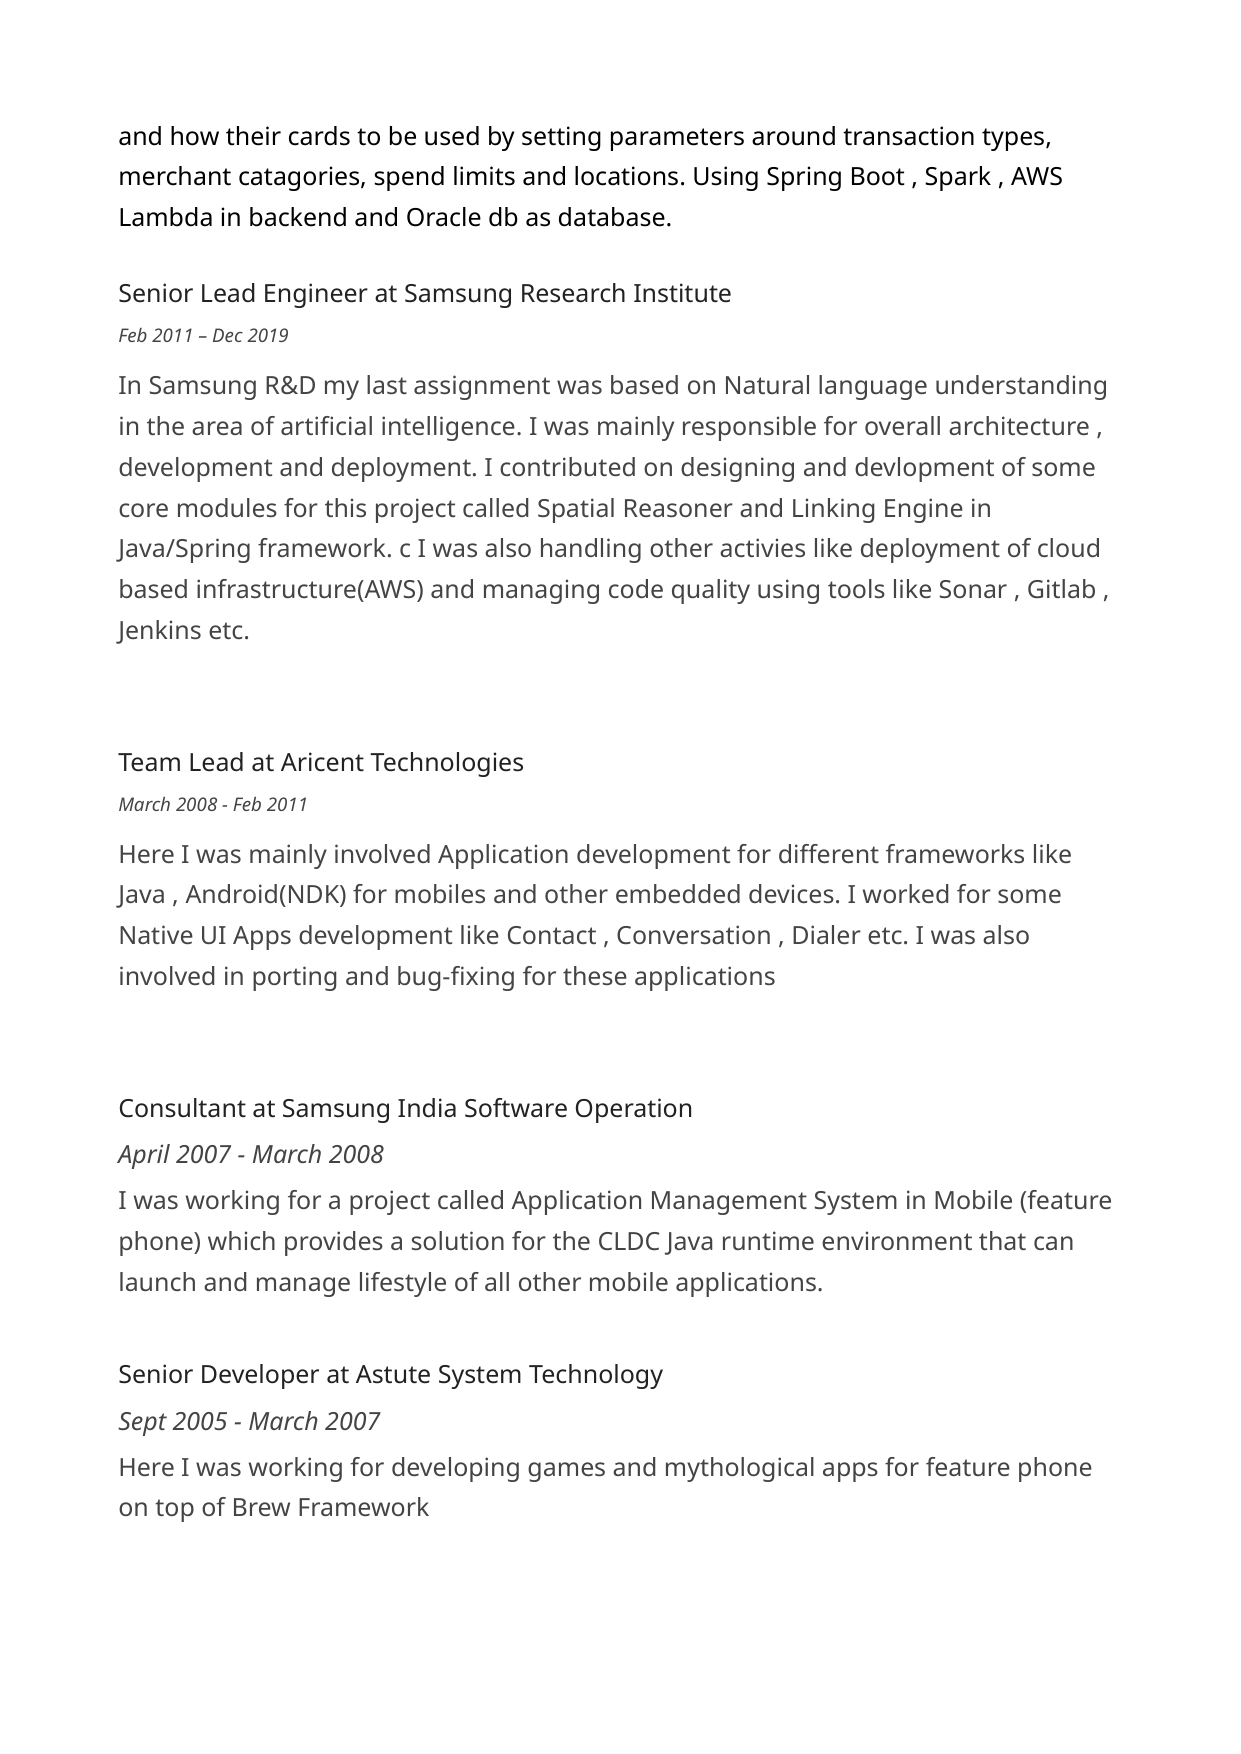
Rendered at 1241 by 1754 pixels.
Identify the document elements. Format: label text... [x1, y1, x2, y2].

subtitle Team Lead at Aricent Technologies [118, 744, 1122, 778]
text In Samsung R&D my last assignment was based on Natural language understanding in the area of artificial intelligence. I was mainly responsible for overall architecture , development and deployment. I contributed on designing and devlopment of some core modules for this project called Spatial Reasoner and Linking Engine in Java/Spring framework. c I was also handling other activies like deployment of cloud based infrastructure(AWS) and managing code quality using tools like Sonar , Gitlab , Jenkins etc. [118, 368, 1122, 647]
text Sept 2005 - March 2007 [118, 1404, 1122, 1438]
text and how their cards to be used by setting parameters around transaction types, merchant catagories, spend limits and locations. Using Spring Boot , Spark , AWS Lambda in backend and Oracle db as database. [118, 118, 1122, 234]
subtitle Senior Developer at Astute System Technology [118, 1357, 1122, 1391]
text April 2007 - March 2008 [118, 1137, 1122, 1171]
text Feb 2011 – Dec 2019 [118, 323, 1122, 348]
text Here I was mainly involved Application development for different frameworks like Java , Android(NDK) for mobiles and other embedded devices. I worked for some Native UI Apps development like Contact , Conversation , Dialer etc. I was also involved in porting and bug-fixing for these applications [118, 836, 1122, 993]
text Here I was working for developing games and mythological apps for feature phone on top of Brew Framework [118, 1449, 1122, 1524]
subtitle Senior Lead Engineer at Samsung Research Institute [118, 276, 1122, 310]
text March 2008 - Feb 2011 [118, 791, 1122, 817]
text I was working for a project called Application Management System in Mobile (feature phone) which provides a solution for the CLDC Java runtime environment that can launch and manage lifestyle of all other mobile applications. [118, 1182, 1122, 1298]
subtitle Consultant at Samsung India Software Operation [118, 1090, 1122, 1124]
